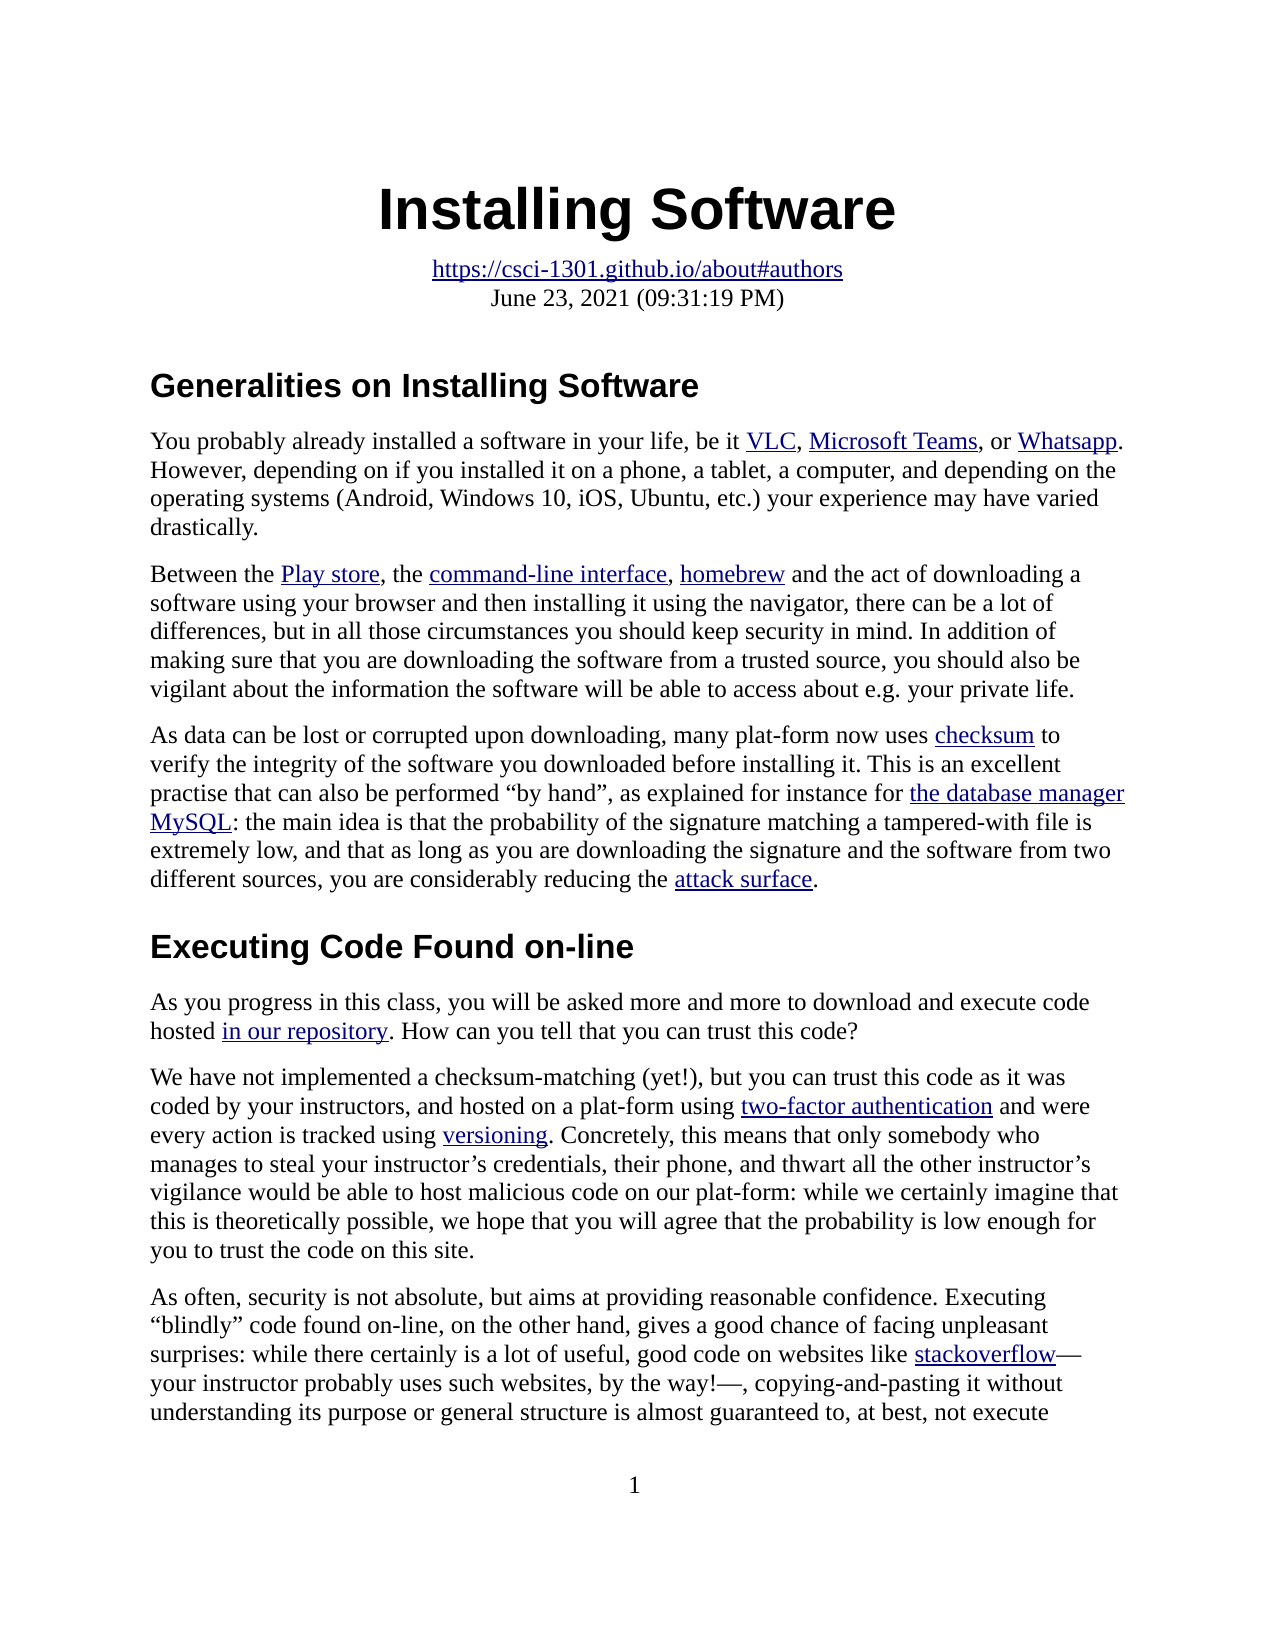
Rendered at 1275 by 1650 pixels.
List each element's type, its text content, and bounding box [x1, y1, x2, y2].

text https://csci-1301.github.io/about#authors [150, 254, 1125, 283]
text We have not implemented a checksum-matching (yet!), but you can trust this code as it was coded by your instructors, and hosted on a plat-form using two-factor authentication and were every action is tracked using versioning. Concretely, this means that only somebody who manages to steal your instructor’s credentials, their phone, and thwart all the other instructor’s vigilance would be able to host malicious code on our plat-form: while we certainly imagine that this is theoretically possible, we hope that you will agree that the probability is low enough for you to trust the code on this site. [150, 1062, 1125, 1264]
title Installing Software [150, 175, 1125, 242]
subtitle Generalities on Installing Software [150, 366, 1125, 404]
subtitle Executing Code Found on-line [150, 927, 1125, 966]
text Between the Play store, the command-line interface, homebrew and the act of downloading a software using your browser and then installing it using the navigator, there can be a lot of differences, but in all those circumstances you should keep security in mind. In addition of making sure that you are downloading the software from a trusted source, you should also be vigilant about the information the software will be able to access about e.g. your private life. [150, 559, 1125, 703]
text June 23, 2021 (09:31:19 PM) [150, 283, 1125, 312]
text As data can be lost or corrupted upon downloading, many plat-form now uses checksum to verify the integrity of the software you downloaded before installing it. This is an excellent practise that can also be performed “by hand”, as explained for instance for the database manager MySQL: the main idea is that the probability of the signature matching a tampered-with file is extremely low, and that as long as you are downloading the signature and the software from two different sources, you are considerably reducing the attack surface. [150, 721, 1125, 893]
text You probably already installed a software in your life, be it VLC, Microsoft Teams, or Whatsapp. However, depending on if you installed it on a phone, a tablet, a computer, and depending on the operating systems (Android, Windows 10, iOS, Ubuntu, etc.) your experience may have varied drastically. [150, 426, 1125, 541]
text As you progress in this class, you will be asked more and more to download and execute code hosted in our repository. How can you tell that you can trust this code? [150, 987, 1125, 1044]
text As often, security is not absolute, but aims at providing reasonable confidence. Executing “blindly” code found on-line, on the other hand, gives a good chance of facing unpleasant surprises: while there certainly is a lot of useful, good code on websites like stackoverflow—your instructor probably uses such websites, by the way!—, copying-and-pasting it without understanding its purpose or general structure is almost guaranteed to, at best, not execute [150, 1282, 1125, 1425]
